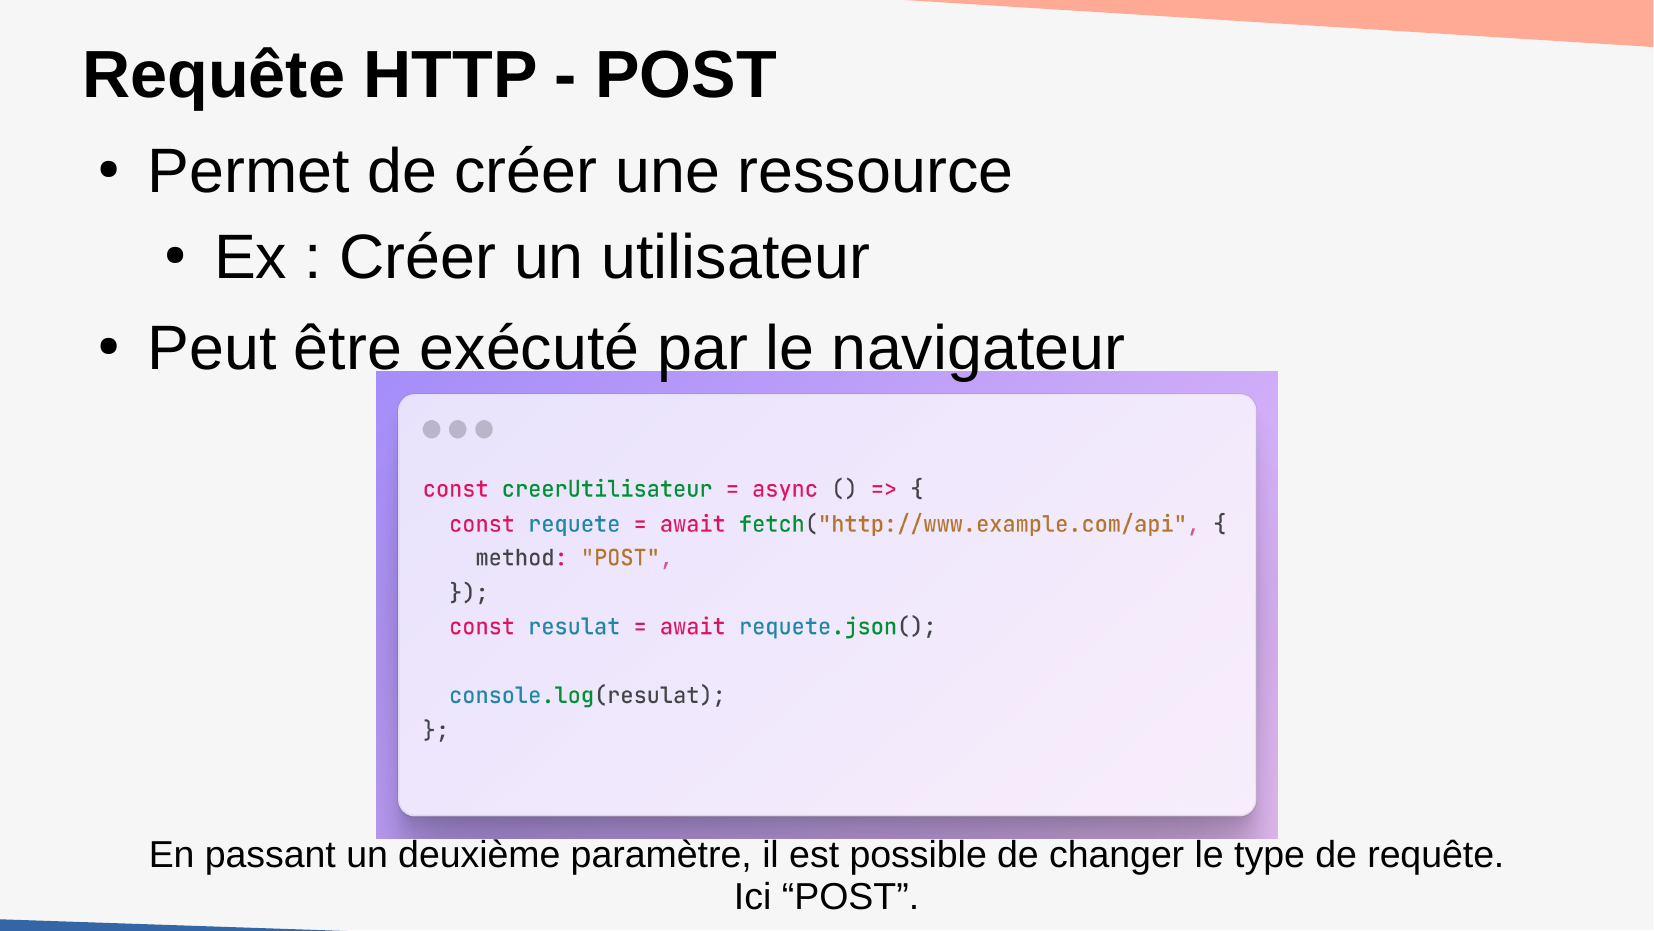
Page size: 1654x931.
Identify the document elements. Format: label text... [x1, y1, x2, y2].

text_box En passant un deuxième paramètre, il est possible de changer le type de requête. Ici “POST”. [130, 825, 1523, 925]
text_box [904, 0, 1654, 48]
text_box [0, 919, 347, 931]
title Requête HTTP - POST [82, 37, 1571, 114]
picture [376, 384, 1278, 825]
list Permet de créer une ressource Ex : Créer un utilisateur Peut être exécuté par le navigateur [80, 135, 1620, 384]
